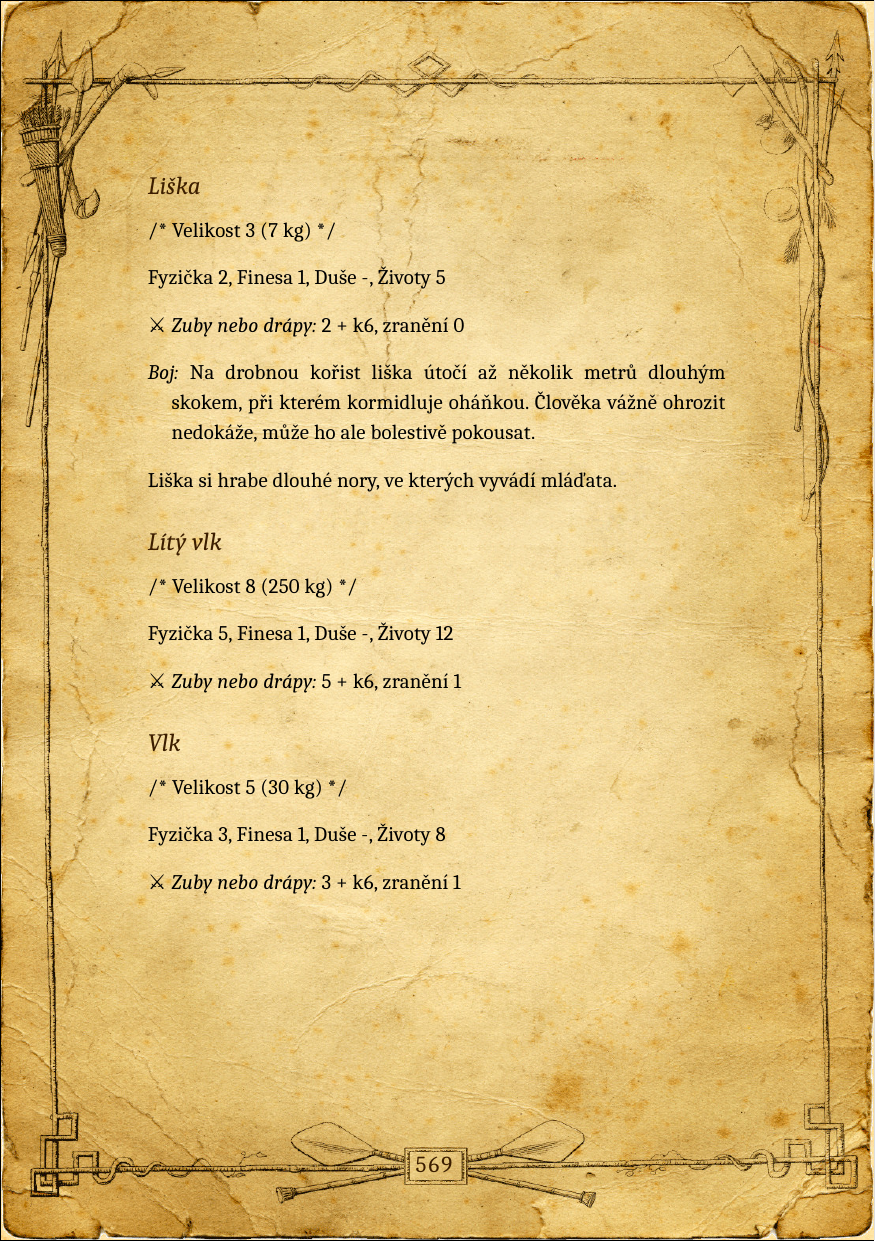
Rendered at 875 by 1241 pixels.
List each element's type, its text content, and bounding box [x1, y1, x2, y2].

text /* Velikost 3 (7 kg) */ [148, 218, 726, 242]
text Fyzička 5, Finesa 1, Duše -, Životy 12 [148, 622, 726, 646]
text Boj: Na drobnou kořist liška útočí až několik metrů dlouhým skokem, při kterém kormidluje oháňkou. Člověka vážně ohrozit nedokáže, může ho ale bolestivě pokousat. [148, 361, 726, 445]
text /* Velikost 5 (30 kg) */ [148, 775, 726, 799]
text Liška si hrabe dlouhé nory, ve kterých vyvádí mláďata. [148, 468, 726, 492]
text /* Velikost 8 (250 kg) */ [148, 574, 726, 598]
text Fyzička 2, Finesa 1, Duše -, Životy 5 [148, 266, 726, 290]
text ⚔ Zuby nebo drápy: 5 + k6, zranění 1 [148, 669, 726, 693]
subtitle Lítý vlk [148, 528, 726, 557]
subtitle Vlk [148, 729, 726, 758]
subtitle Liška [148, 172, 726, 201]
picture [1, 1, 874, 1240]
text Fyzička 3, Finesa 1, Duše -, Životy 8 [148, 823, 726, 847]
text ⚔ Zuby nebo drápy: 2 + k6, zranění 0 [148, 313, 726, 337]
text ⚔ Zuby nebo drápy: 3 + k6, zranění 1 [148, 871, 726, 894]
